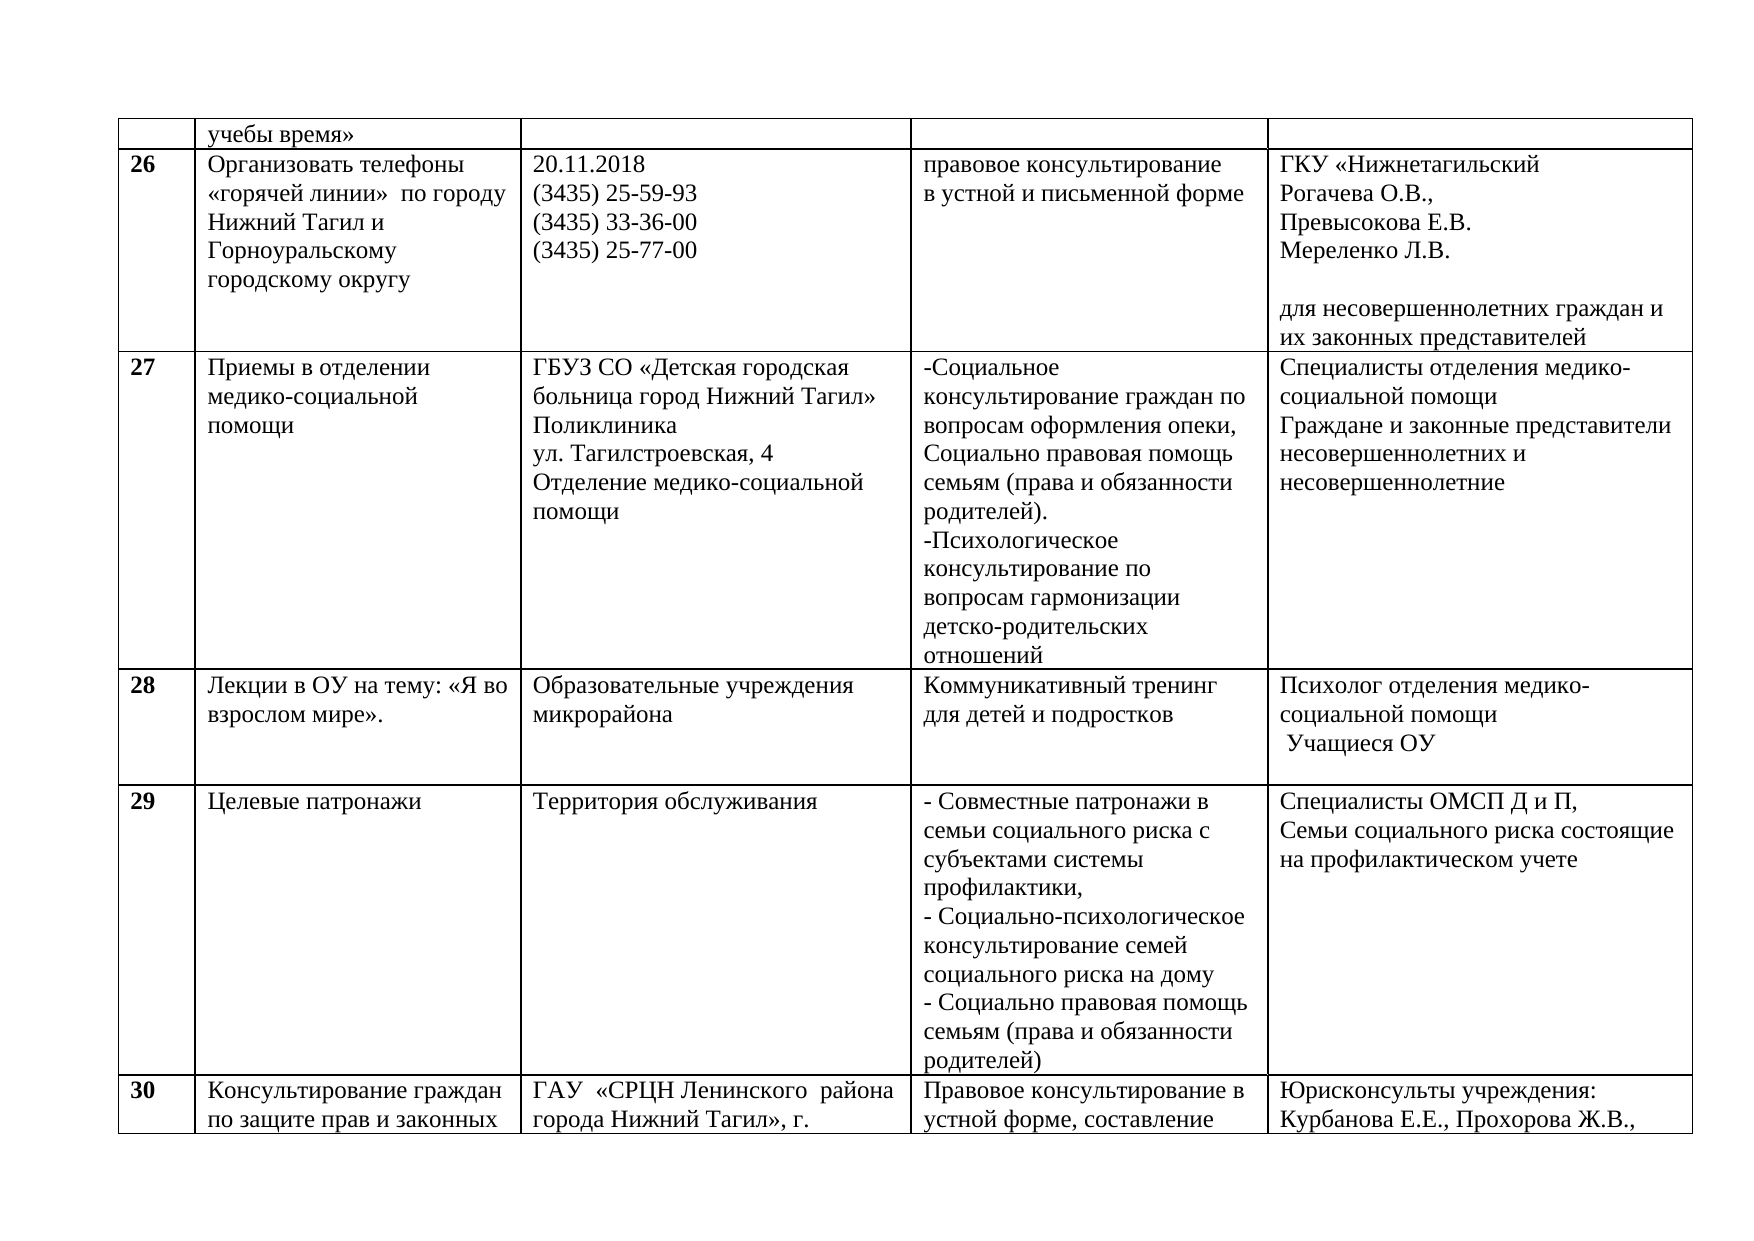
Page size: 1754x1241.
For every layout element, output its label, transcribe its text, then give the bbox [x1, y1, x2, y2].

table_cell 26 [119, 150, 194, 351]
table_cell Образовательные учреждения микрорайона [522, 670, 910, 784]
table_cell - Совместные патронажи в семьи социального риска с субъектами системы профилактики, - Социально-психологическое консультирование семей социального риска на дому - Социально правовая помощь семьям (права и обязанности родителей) [912, 786, 1267, 1074]
table_cell [912, 119, 1267, 148]
table_cell ГБУЗ СО «Детская городская больница город Нижний Тагил» Поликлиника ул. Тагилстроевская, 4 Отделение медико-социальной помощи [522, 352, 910, 668]
table_cell [1269, 119, 1692, 148]
table_cell Правовое консультирование в устной форме, составление [912, 1076, 1267, 1133]
table_cell Специалисты ОМСП Д и П, Семьи социального риска состоящие на профилактическом учете [1269, 786, 1692, 1074]
table_cell ГКУ «Нижнетагильский Рогачева О.В., Превысокова Е.В. Мереленко Л.В. для несовершеннолетних граждан и их законных представителей [1269, 150, 1692, 351]
table_cell Коммуникативный тренинг для детей и подростков [912, 670, 1267, 784]
table_cell 27 [119, 352, 194, 668]
table_cell Приемы в отделении медико-социальной помощи [196, 352, 520, 668]
table_cell ГАУ «СРЦН Ленинского района города Нижний Тагил», г. [522, 1076, 910, 1133]
table_cell 29 [119, 786, 194, 1074]
table_cell Консультирование граждан по защите прав и законных [196, 1076, 520, 1133]
table_cell [119, 119, 194, 148]
table_cell учебы время» [196, 119, 520, 148]
table_cell Территория обслуживания [522, 786, 910, 1074]
table_cell 30 [119, 1076, 194, 1133]
table_cell Целевые патронажи [196, 786, 520, 1074]
table_cell Специалисты отделения медико-социальной помощи Граждане и законные представители несовершеннолетних и несовершеннолетние [1269, 352, 1692, 668]
table_cell 28 [119, 670, 194, 784]
table_cell правовое консультирование в устной и письменной форме [912, 150, 1267, 351]
table_cell [522, 119, 910, 148]
table_cell Психолог отделения медико-социальной помощи Учащиеся ОУ [1269, 670, 1692, 784]
table_cell -Социальное консультирование граждан по вопросам оформления опеки, Социально правовая помощь семьям (права и обязанности родителей). -Психологическое консультирование по вопросам гармонизации детско-родительских отношений [912, 352, 1267, 668]
table_cell Лекции в ОУ на тему: «Я во взрослом мире». [196, 670, 520, 784]
table_cell Юрисконсульты учреждения: Курбанова Е.Е., Прохорова Ж.В., [1269, 1076, 1692, 1133]
table_cell Организовать телефоны «горячей линии» по городу Нижний Тагил и Горноуральскому городскому округу [196, 150, 520, 351]
table_cell 20.11.2018 (3435) 25-59-93 (3435) 33-36-00 (3435) 25-77-00 [522, 150, 910, 351]
